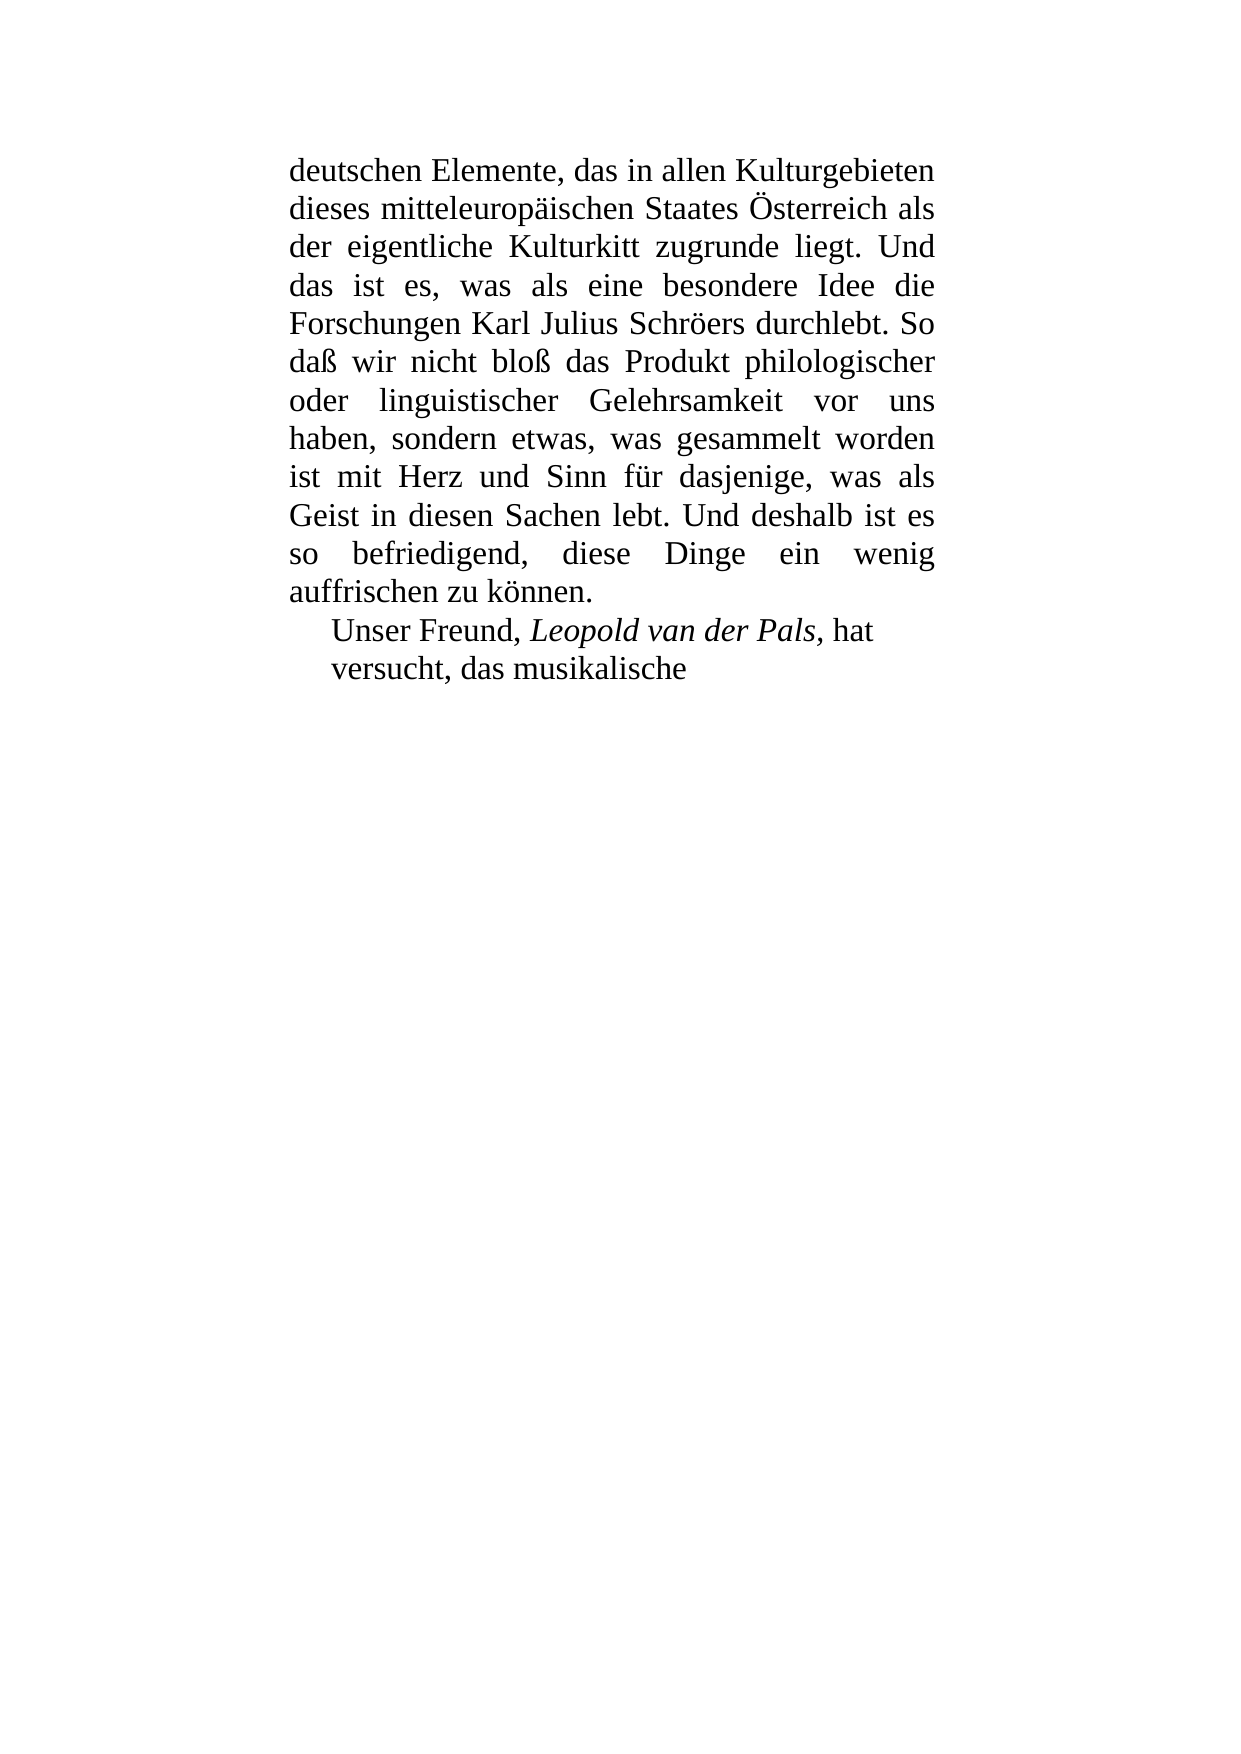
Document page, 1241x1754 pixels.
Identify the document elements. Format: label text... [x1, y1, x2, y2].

text deutschen Elemente, das in allen Kulturgebieten dieses mitteleuropäischen Staates Österreich als der eigentliche Kulturkitt zugrunde liegt. Und das ist es, was als eine besondere Idee die Forschungen Karl Julius Schröers durchlebt. So daß wir nicht bloß das Produkt philologischer oder linguistischer Gelehrsamkeit vor uns haben, sondern etwas, was gesammelt worden ist mit Herz und Sinn für dasjenige, was als Geist in diesen Sachen lebt. Und deshalb ist es so befriedigend, diese Dinge ein wenig auffrischen zu können. [289, 150, 936, 610]
text Unser Freund, Leopold van der Pals, hat versucht, das musikalische [331, 610, 936, 687]
